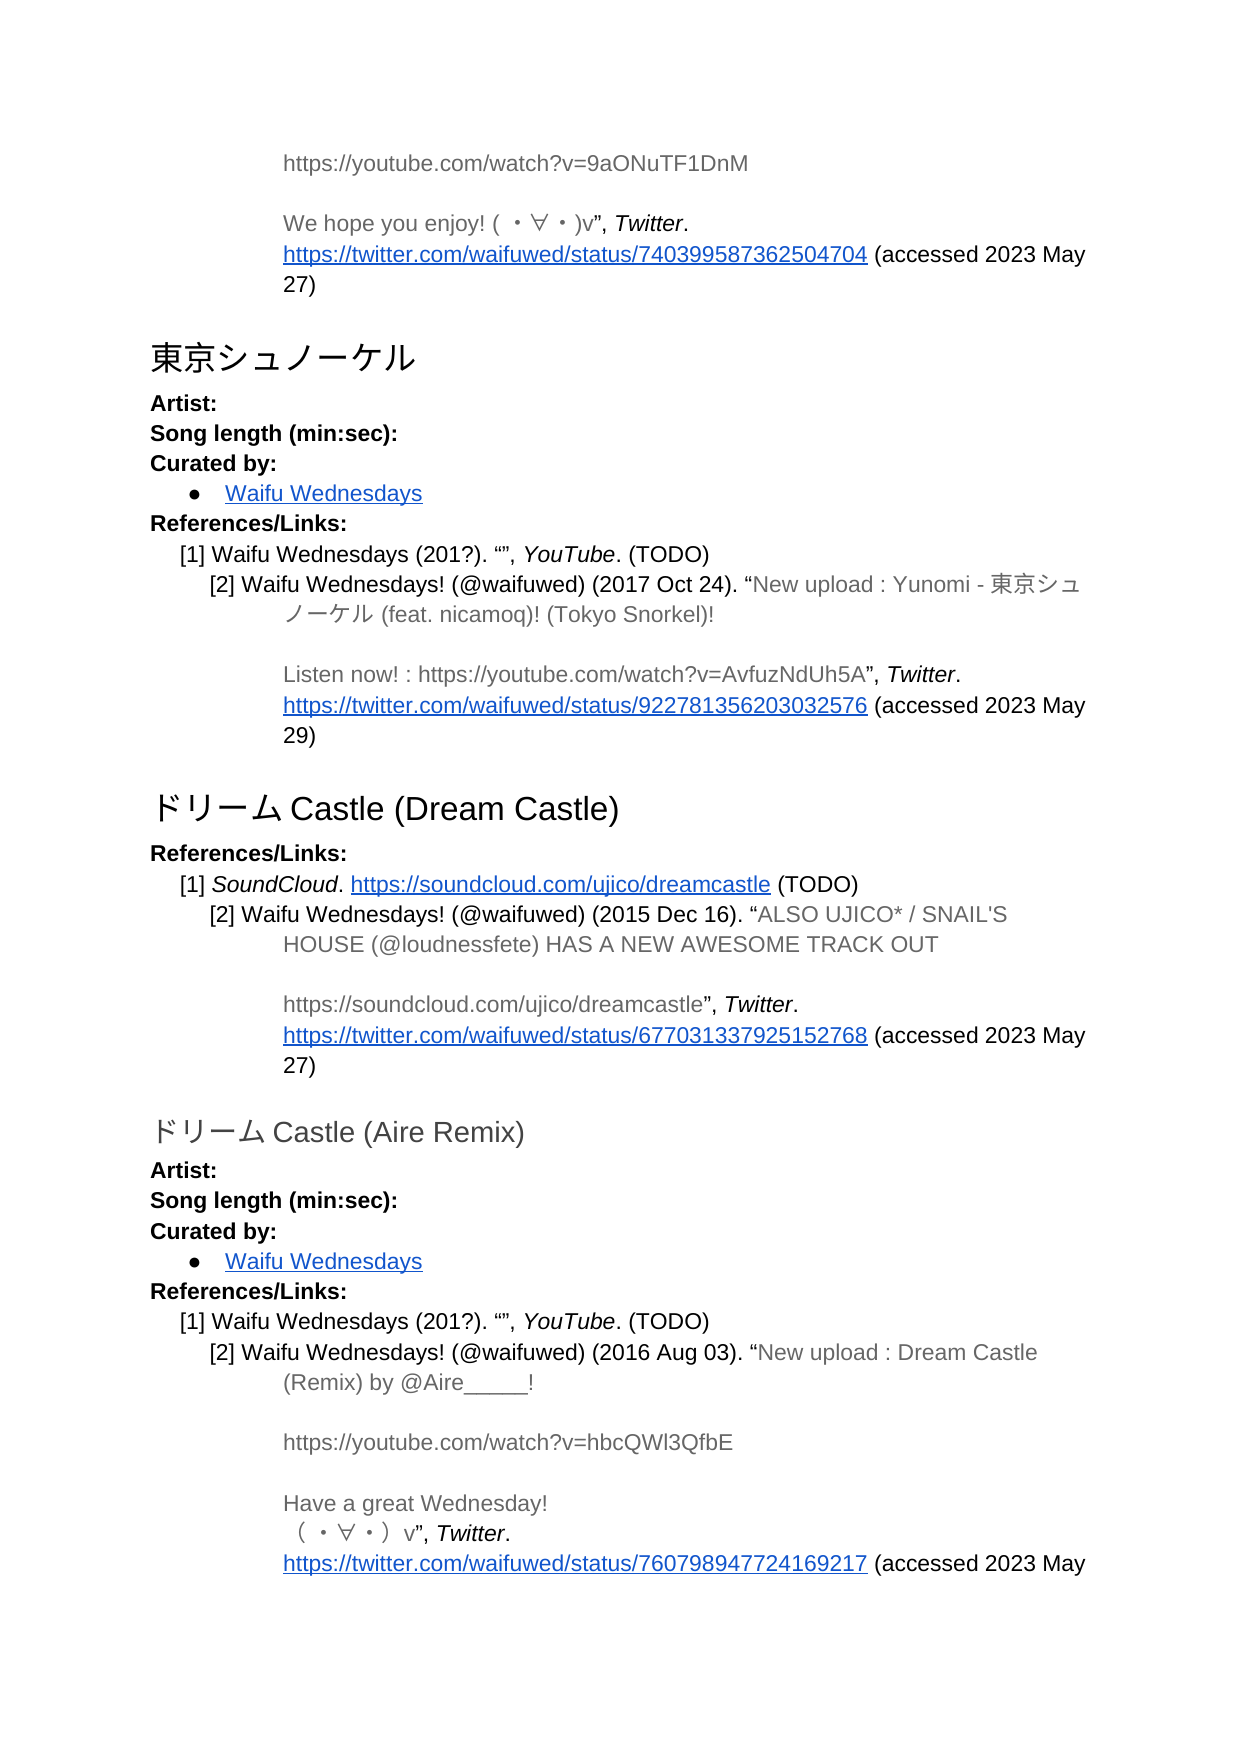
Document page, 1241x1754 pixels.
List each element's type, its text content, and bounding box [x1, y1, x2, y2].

subtitle 東京シュノーケル [150, 338, 1090, 377]
text Curated by: [150, 450, 1090, 476]
text References/Links: [150, 510, 1090, 537]
text Curated by: [150, 1218, 1090, 1244]
text Song length (min:sec): [150, 420, 1090, 446]
text [2] Waifu Wednesdays! (@waifuwed) (2015 Dec 16). “ALSO UJICO* / SNAIL'S HOUSE (@loudnessfete) HAS A NEW AWESOME TRACK OUT https://soundcloud.com/ujico/dreamcastle”, Twitter. https://twitter.com/waifuwed/status/677031337925152768 (accessed 2023 May 27) [209, 901, 1090, 1078]
text Artist: [150, 389, 1090, 416]
list Waifu Wednesdays [187, 1248, 1090, 1274]
text https://youtube.com/watch?v=9aONuTF1DnM We hope you enjoy! ( ・∀・)v”, Twitter. https://twitter.com/waifuwed/status/740399587362504704 (accessed 2023 May 27) [209, 150, 1090, 297]
text References/Links: [150, 840, 1090, 867]
text [1] Waifu Wednesdays (201?). “”, YouTube. (TODO) [179, 541, 1090, 567]
text Song length (min:sec): [150, 1187, 1090, 1214]
subtitle ドリームCastle (Dream Castle) [150, 789, 1090, 828]
text [2] Waifu Wednesdays! (@waifuwed) (2016 Aug 03). “New upload : Dream Castle (Remix) by @Aire_____! https://youtube.com/watch?v=hbcQWl3QfbE Have a great Wednesday! （ ・∀・）v”, Twitter. https://twitter.com/waifuwed/status/760798947724169217 (accessed 2023 May [209, 1338, 1090, 1576]
list Waifu Wednesdays [187, 480, 1090, 506]
text References/Links: [150, 1278, 1090, 1304]
subtitle ドリームCastle (Aire Remix) [150, 1115, 1090, 1149]
text [2] Waifu Wednesdays! (@waifuwed) (2017 Oct 24). “New upload : Yunomi - 東京シュノーケル (feat. nicamoq)! (Tokyo Snorkel)! Listen now! : https://youtube.com/watch?v=AvfuzNdUh5A”, Twitter. https://twitter.com/waifuwed/status/922781356203032576 (accessed 2023 May 29) [209, 571, 1090, 748]
text [1] SoundCloud. https://soundcloud.com/ujico/dreamcastle (TODO) [179, 871, 1090, 897]
text Artist: [150, 1157, 1090, 1184]
text [1] Waifu Wednesdays (201?). “”, YouTube. (TODO) [179, 1308, 1090, 1335]
